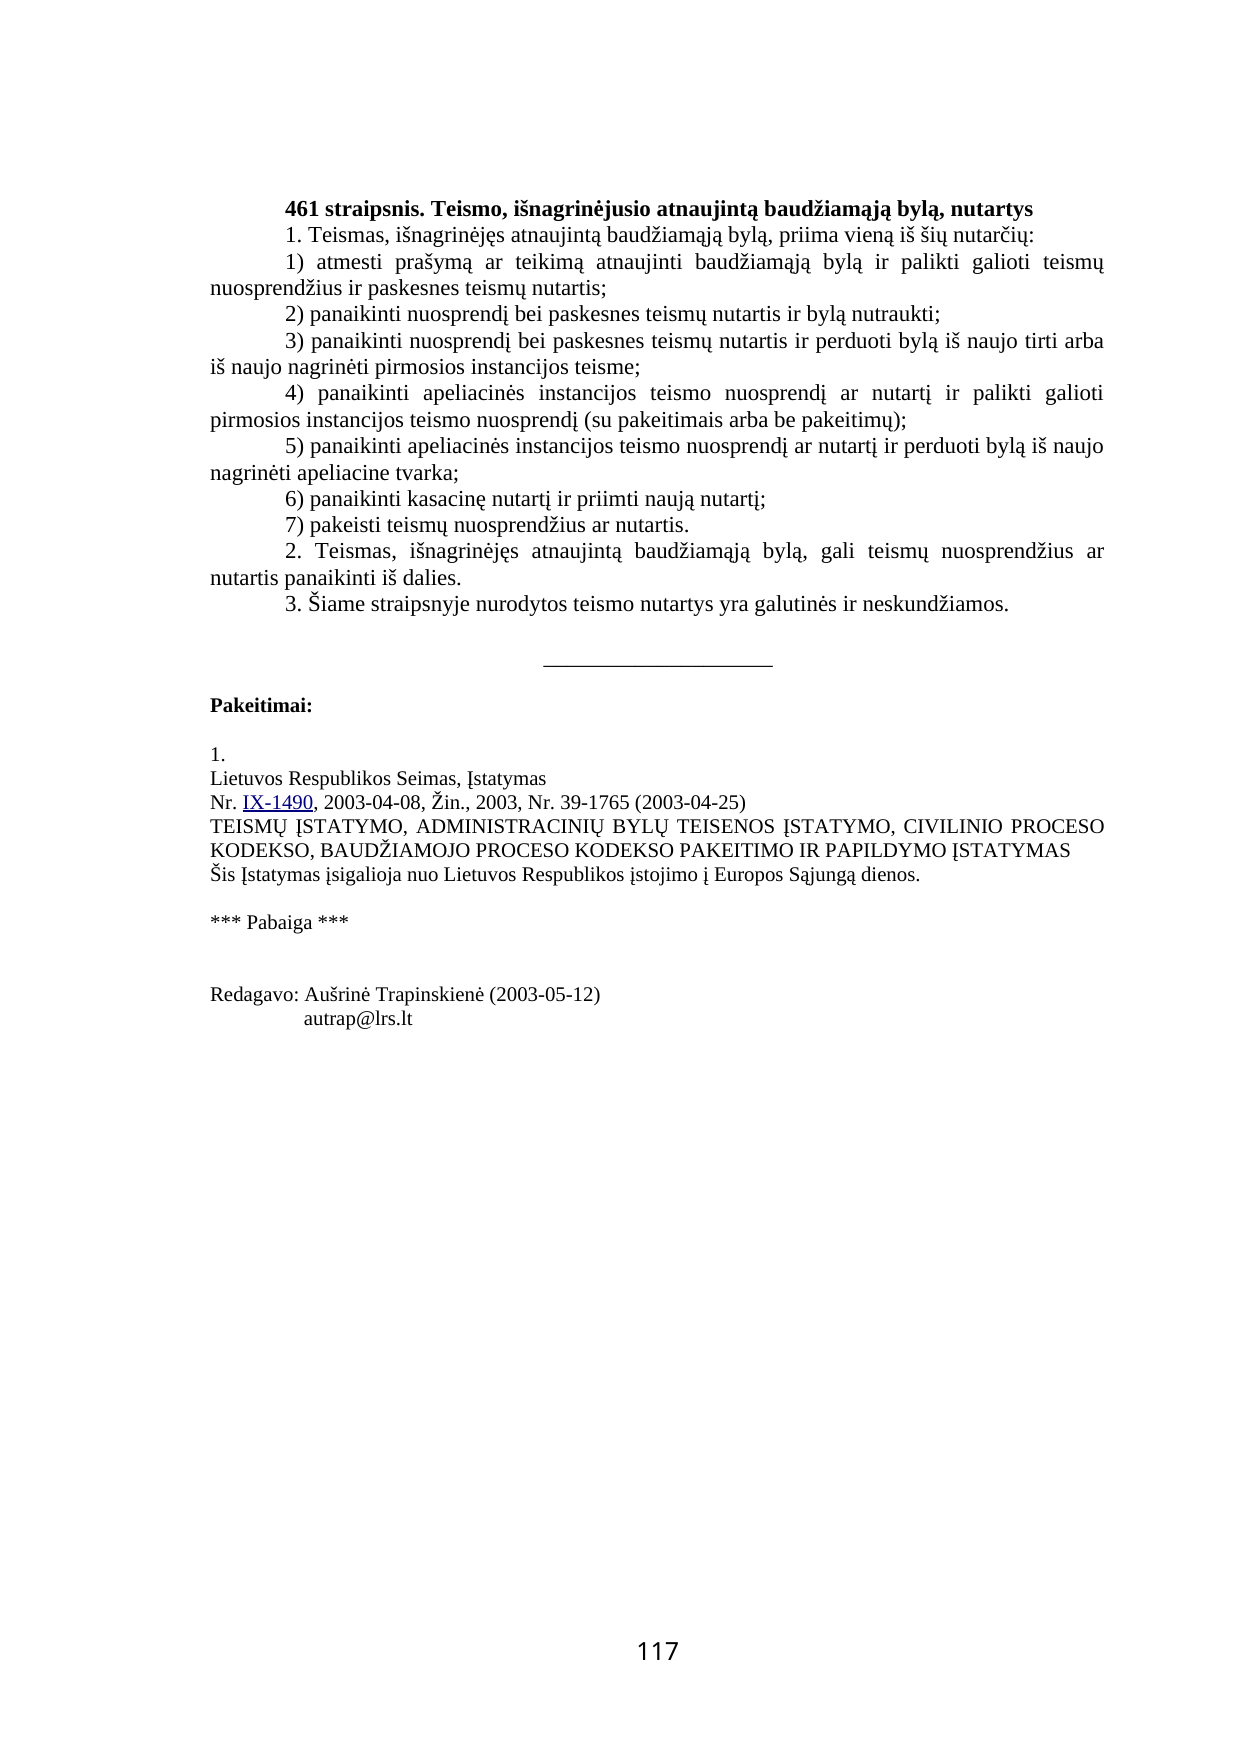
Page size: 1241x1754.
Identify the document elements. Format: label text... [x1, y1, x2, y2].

text Redagavo: Aušrinė Trapinskienė (2003-05-12) [210, 982, 1106, 1006]
text ____________________ [210, 643, 1106, 669]
text Lietuvos Respublikos Seimas, Įstatymas [210, 766, 1106, 790]
text 4) panaikinti apeliacinės instancijos teismo nuosprendį ar nutartį ir palikti galioti pirmosios instancijos teismo nuosprendį (su pakeitimais arba be pakeitimų); [210, 379, 1106, 432]
text 7) pakeisti teismų nuosprendžius ar nutartis. [210, 511, 1106, 538]
text Šis Įstatymas įsigalioja nuo Lietuvos Respublikos įstojimo į Europos Sąjungą dienos. [210, 862, 1106, 886]
text TEISMŲ ĮSTATYMO, ADMINISTRACINIŲ BYLŲ TEISENOS ĮSTATYMO, CIVILINIO PROCESO KODEKSO, BAUDŽIAMOJO PROCESO KODEKSO PAKEITIMO IR PAPILDYMO ĮSTATYMAS [210, 814, 1106, 862]
text 1. [210, 742, 1106, 766]
text Pakeitimai: [210, 693, 1106, 717]
text 2) panaikinti nuosprendį bei paskesnes teismų nutartis ir bylą nutraukti; [210, 300, 1106, 327]
text 5) panaikinti apeliacinės instancijos teismo nuosprendį ar nutartį ir perduoti bylą iš naujo nagrinėti apeliacine tvarka; [210, 432, 1106, 485]
text 1) atmesti prašymą ar teikimą atnaujinti baudžiamąją bylą ir palikti galioti teismų nuosprendžius ir paskesnes teismų nutartis; [210, 248, 1106, 300]
text Nr. IX-1490, 2003-04-08, Žin., 2003, Nr. 39-1765 (2003-04-25) [210, 790, 1106, 814]
text 3) panaikinti nuosprendį bei paskesnes teismų nutartis ir perduoti bylą iš naujo tirti arba iš naujo nagrinėti pirmosios instancijos teisme; [210, 327, 1106, 379]
text 2. Teismas, išnagrinėjęs atnaujintą baudžiamąją bylą, gali teismų nuosprendžius ar nutartis panaikinti iš dalies. [210, 538, 1106, 590]
text autrap@lrs.lt [210, 1006, 1106, 1030]
text 6) panaikinti kasacinę nutartį ir priimti naują nutartį; [210, 485, 1106, 511]
text 1. Teismas, išnagrinėjęs atnaujintą baudžiamąją bylą, priima vieną iš šių nutarčių: [210, 221, 1106, 248]
text 461 straipsnis. Teismo, išnagrinėjusio atnaujintą baudžiamąją bylą, nutartys [285, 195, 1106, 221]
text 3. Šiame straipsnyje nurodytos teismo nutartys yra galutinės ir neskundžiamos. [210, 590, 1106, 617]
text *** Pabaiga *** [210, 910, 1106, 934]
